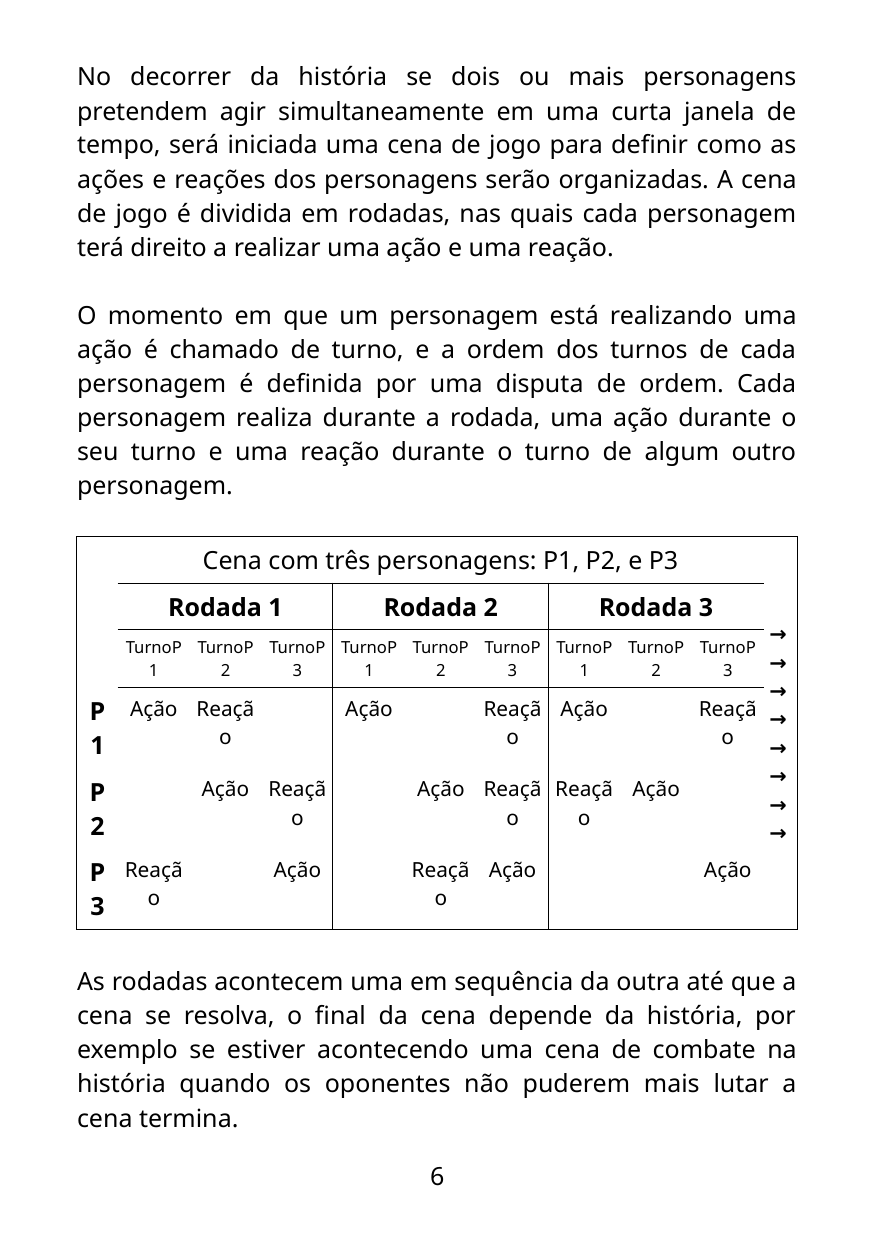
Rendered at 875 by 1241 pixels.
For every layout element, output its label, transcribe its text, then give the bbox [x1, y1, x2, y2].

table_cell Rodada 1 [118, 584, 332, 629]
table_cell P3 [77, 848, 118, 929]
table_cell Ação [692, 848, 763, 929]
table_cell TurnoP2 [189, 630, 261, 687]
text O momento em que um personagem está realizando uma ação é chamado de turno, e a ordem dos turnos de cada personagem é definida por uma disputa de ordem. Cada personagem realiza durante a rodada, uma ação durante o seu turno e uma reação durante o turno de algum outro personagem. [77, 297, 797, 502]
text No decorrer da história se dois ou mais personagens pretendem agir simultaneamente em uma curta janela de tempo, será iniciada uma cena de jogo para definir como as ações e reações dos personagens serão organizadas. A cena de jogo é dividida em rodadas, nas quais cada personagem terá direito a realizar uma ação e uma reação. [77, 59, 797, 263]
table_cell TurnoP2 [620, 630, 692, 687]
table_cell [118, 768, 189, 848]
table_cell Rodada 3 [549, 584, 763, 629]
table_cell TurnoP1 [549, 630, 620, 687]
table_cell Reação [118, 848, 189, 929]
table_cell Reação [189, 688, 261, 768]
table_cell Reação [476, 768, 548, 848]
table_cell [333, 768, 405, 848]
table_header Cena com três personagens: P1, P2, e P3 [118, 537, 763, 582]
table_cell Ação [189, 768, 261, 848]
table_header [77, 537, 118, 687]
table_cell Reação [549, 768, 620, 848]
table_cell Ação [118, 688, 189, 768]
table_cell Ação [549, 688, 620, 768]
table_cell Ação [476, 848, 548, 929]
table_cell TurnoP1 [333, 630, 405, 687]
table_cell Reação [476, 688, 548, 768]
table_cell Rodada 2 [333, 584, 548, 629]
table_cell [189, 848, 261, 929]
table_cell [333, 848, 405, 929]
table_cell [261, 688, 332, 768]
table_cell [549, 848, 620, 929]
table_cell Ação [620, 768, 692, 848]
table_cell P2 [77, 768, 118, 848]
table_cell TurnoP1 [118, 630, 189, 687]
table_cell Ação [333, 688, 405, 768]
table_cell [692, 768, 763, 848]
table_header → → → → → → → → [764, 537, 797, 929]
text As rodadas acontecem uma em sequência da outra até que a cena se resolva, o final da cena depende da história, por exemplo se estiver acontecendo uma cena de combate na história quando os oponentes não puderem mais lutar a cena termina. [77, 964, 797, 1134]
table_cell [405, 688, 476, 768]
table_cell [620, 848, 692, 929]
table_cell [620, 688, 692, 768]
table_cell Reação [261, 768, 332, 848]
table_cell TurnoP3 [261, 630, 332, 687]
table_cell TurnoP3 [692, 630, 763, 687]
table_cell TurnoP2 [405, 630, 476, 687]
table_cell Ação [405, 768, 476, 848]
table_cell TurnoP3 [476, 630, 548, 687]
table_cell P1 [77, 687, 118, 768]
table_cell Reação [405, 848, 476, 929]
table_cell Reação [692, 688, 763, 768]
table_cell Ação [261, 848, 332, 929]
